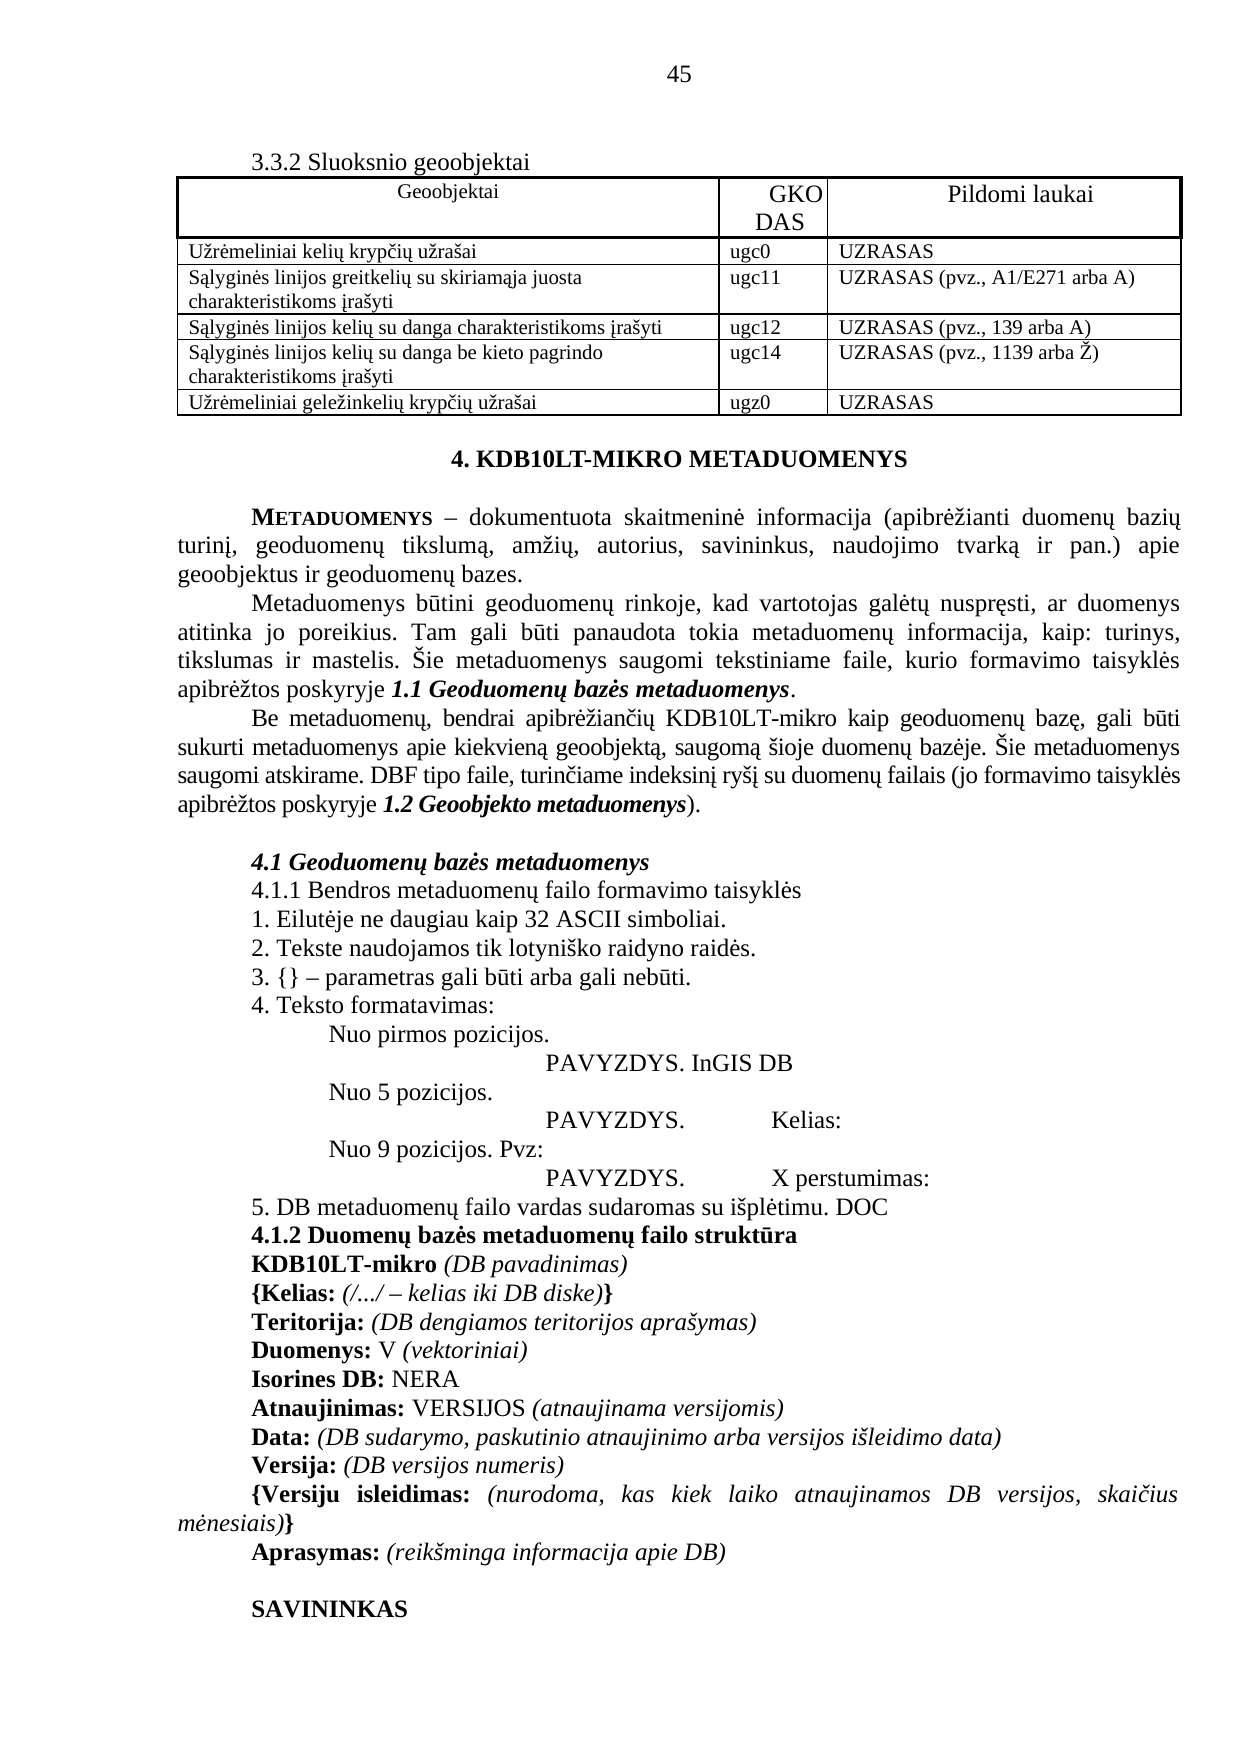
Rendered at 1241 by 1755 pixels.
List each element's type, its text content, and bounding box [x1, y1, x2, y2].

text Nuo 9 pozicijos. Pvz: [254, 1134, 1181, 1163]
table_cell Užrėmeliniai kelių krypčių užrašai [178, 239, 718, 263]
table_cell ugc12 [720, 315, 827, 339]
text Data: (DB sudarymo, paskutinio atnaujinimo arba versijos išleidimo data) [177, 1422, 1181, 1451]
text 4. KDB10LT-mikro metaduomenys [177, 444, 1181, 473]
text {Kelias: (/.../ – kelias iki DB diske)} [177, 1278, 1181, 1307]
subtitle 4.1.2 Duomenų bazės metaduomenų failo struktūra [177, 1221, 1181, 1249]
subtitle 3.3.2 Sluoksnio geoobjektai [177, 147, 1181, 176]
table_cell ugz0 [720, 390, 827, 414]
text KDB10LT-mikro (DB pavadinimas) [177, 1249, 1181, 1278]
text PAVYZDYS. X perstumimas: [254, 1163, 1181, 1192]
table_cell UZRASAS (pvz., 139 arba A) [828, 315, 1180, 339]
table_cell UZRASAS [828, 390, 1180, 414]
table_cell ugc11 [720, 265, 827, 313]
text Aprasymas: (reikšminga informacija apie DB) [177, 1537, 1181, 1566]
table_cell Sąlyginės linijos kelių su danga be kieto pagrindo charakteristikoms įrašyti [178, 340, 718, 388]
text Isorines DB: NERA [177, 1364, 1181, 1393]
text 3. {} – parametras gali būti arba gali nebūti. [177, 962, 1181, 991]
text {Versiju isleidimas: (nurodoma, kas kiek laiko atnaujinamos DB versijos, skaičius mėnesiais)} [177, 1479, 1181, 1537]
text PAVYZDYS. Kelias: [254, 1106, 1181, 1134]
table_cell ugc14 [720, 340, 827, 388]
text 2. Tekste naudojamos tik lotyniško raidyno raidės. [177, 933, 1181, 962]
text Nuo pirmos pozicijos. [254, 1019, 1181, 1048]
subtitle 4.1.1 Bendros metaduomenų failo formavimo taisyklės [177, 876, 1181, 904]
text Nuo 5 pozicijos. [254, 1077, 1181, 1106]
text 5. DB metaduomenų failo vardas sudaromas su išplėtimu. DOC [177, 1192, 1181, 1221]
text Metaduomenys – dokumentuota skaitmeninė informacija (apibrėžianti duomenų bazių turinį, geoduomenų tikslumą, amžių, autorius, savininkus, naudojimo tvarką ir pan.) apie geoobjektus ir geoduomenų bazes. [177, 502, 1181, 588]
text Versija: (DB versijos numeris) [177, 1451, 1181, 1479]
table_header Geoobjektai [179, 179, 718, 236]
table_cell UZRASAS (pvz., A1/E271 arba A) [828, 265, 1180, 313]
table_cell UZRASAS [828, 239, 1180, 263]
table_header Pildomi laukai [828, 179, 1179, 236]
table_cell Sąlyginės linijos greitkelių su skiriamąja juosta charakteristikoms įrašyti [178, 265, 718, 313]
text PAVYZDYS. InGIS DB [254, 1048, 1181, 1077]
text Atnaujinimas: VERSIJOS (atnaujinama versijomis) [177, 1393, 1181, 1422]
table_cell Užrėmeliniai geležinkelių krypčių užrašai [178, 390, 718, 414]
text Metaduomenys būtini geoduomenų rinkoje, kad vartotojas galėtų nuspręsti, ar duomenys atitinka jo poreikius. Tam gali būti panaudota tokia metaduomenų informacija, kaip: turinys, tikslumas ir mastelis. Šie metaduomenys saugomi tekstiniame faile, kurio formavimo taisyklės apibrėžtos poskyryje 1.1 Geoduomenų bazės metaduomenys. [177, 588, 1181, 703]
table_cell Sąlyginės linijos kelių su danga charakteristikoms įrašyti [178, 315, 718, 339]
text Duomenys: V (vektoriniai) [177, 1336, 1181, 1364]
table_cell UZRASAS (pvz., 1139 arba Ž) [828, 340, 1180, 388]
text 1. Eilutėje ne daugiau kaip 32 ASCII simboliai. [177, 904, 1181, 933]
subtitle 4.1 Geoduomenų bazės metaduomenys [177, 847, 1181, 876]
text Teritorija: (DB dengiamos teritorijos aprašymas) [177, 1307, 1181, 1336]
text SAVININKAS [177, 1594, 1181, 1623]
text 4. Teksto formatavimas: [177, 991, 1181, 1019]
text Be metaduomenų, bendrai apibrėžiančių KDB10LT-mikro kaip geoduomenų bazę, gali būti sukurti metaduomenys apie kiekvieną geoobjektą, saugomą šioje duomenų bazėje. Šie metaduomenys saugomi atskirame. DBF tipo faile, turinčiame indeksinį ryšį su duomenų failais (jo formavimo taisyklės apibrėžtos poskyryje 1.2 Geoobjekto metaduomenys). [177, 703, 1181, 818]
table_cell ugc0 [720, 239, 827, 263]
table_header GKODAS [720, 179, 827, 236]
